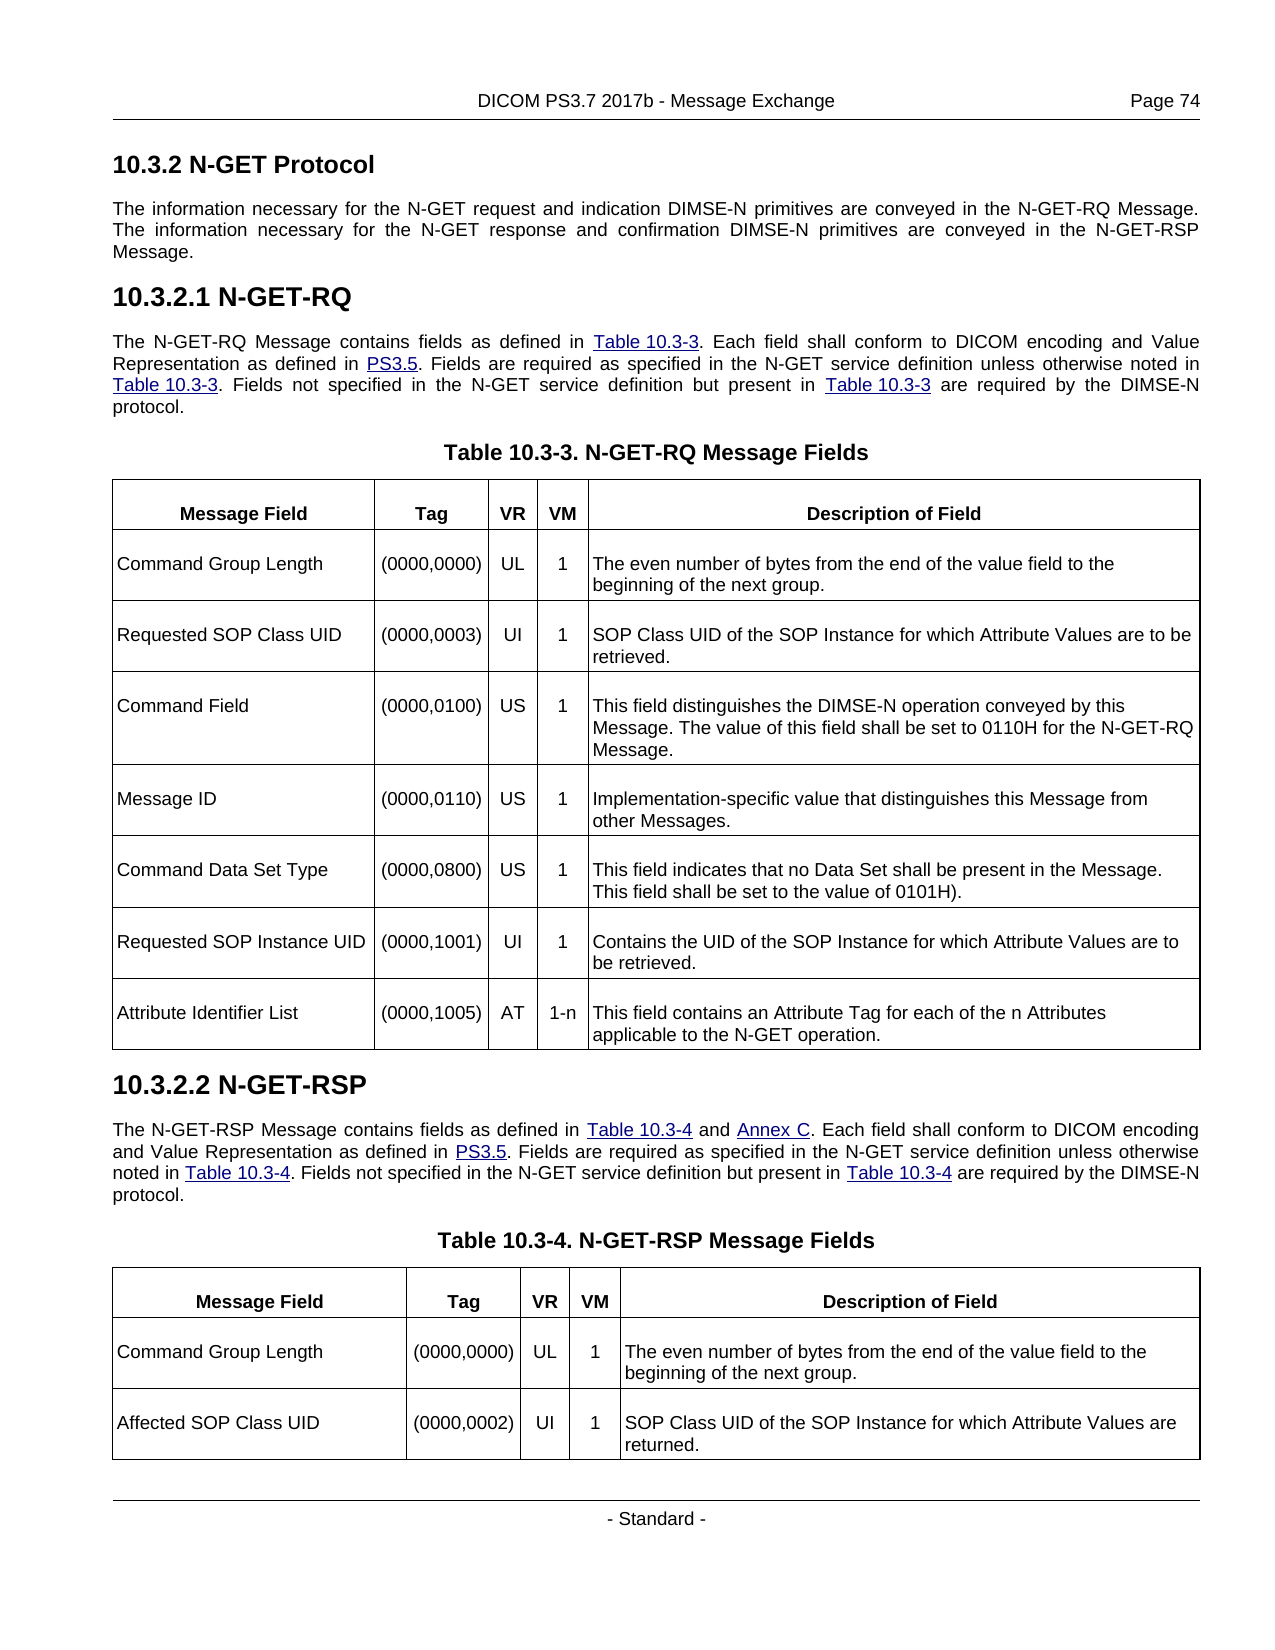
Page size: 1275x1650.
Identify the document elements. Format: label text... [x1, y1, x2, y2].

table_cell Command Data Set Type [113, 836, 374, 907]
table_cell US [489, 672, 537, 764]
table_header VM [538, 480, 588, 529]
table_cell The even number of bytes from the end of the value field to the beginning of the next group. [621, 1318, 1199, 1388]
table_header Tag [375, 480, 488, 529]
table_header VM [570, 1268, 620, 1317]
table_cell (0000,1001) [375, 908, 488, 978]
table_cell Command Field [113, 672, 374, 764]
table_cell The even number of bytes from the end of the value field to the beginning of the next group. [589, 530, 1199, 600]
text The information necessary for the N-GET request and indication DIMSE-N primitives are conveyed in the N-GET-RQ Message. The information necessary for the N-GET response and confirmation DIMSE-N primitives are conveyed in the N-GET-RSP Message. [112, 197, 1200, 262]
table_cell (0000,1005) [375, 979, 488, 1049]
table_cell 1 [538, 908, 588, 978]
table_cell Requested SOP Instance UID [113, 908, 374, 978]
text The N-GET-RSP Message contains fields as defined in Table 10.3-4 and Annex C. Each field shall conform to DICOM encoding and Value Representation as defined in PS3.5. Fields are required as specified in the N-GET service definition unless otherwise noted in Table 10.3-4. Fields not specified in the N-GET service definition but present in Table 10.3-4 are required by the DIMSE-N protocol. [112, 1119, 1200, 1205]
table_cell (0000,0110) [375, 765, 488, 835]
table_cell (0000,0000) [407, 1318, 520, 1388]
table_cell 1-n [538, 979, 588, 1049]
table_cell 1 [538, 601, 588, 671]
table_cell SOP Class UID of the SOP Instance for which Attribute Values are to be retrieved. [589, 601, 1199, 671]
text 10.3.2 N-GET Protocol [112, 150, 1200, 179]
table_cell Command Group Length [113, 530, 374, 600]
text 10.3.2.2 N-GET-RSP [112, 1069, 1200, 1100]
table_cell UI [489, 908, 537, 978]
table_header VR [489, 480, 537, 529]
table_cell Command Group Length [113, 1318, 406, 1388]
table_cell UI [521, 1389, 569, 1459]
table_cell 1 [538, 672, 588, 764]
table_cell UI [489, 601, 537, 671]
table_cell Contains the UID of the SOP Instance for which Attribute Values are to be retrieved. [589, 908, 1199, 978]
text The N-GET-RQ Message contains fields as defined in Table 10.3-3. Each field shall conform to DICOM encoding and Value Representation as defined in PS3.5. Fields are required as specified in the N-GET service definition unless otherwise noted in Table 10.3-3. Fields not specified in the N-GET service definition but present in Table 10.3-3 are required by the DIMSE-N protocol. [112, 331, 1200, 417]
table_cell Attribute Identifier List [113, 979, 374, 1049]
table_cell SOP Class UID of the SOP Instance for which Attribute Values are returned. [621, 1389, 1199, 1459]
table_header Description of Field [589, 480, 1199, 529]
table_cell This field distinguishes the DIMSE-N operation conveyed by this Message. The value of this field shall be set to 0110H for the N-GET-RQ Message. [589, 672, 1199, 764]
table_cell 1 [538, 530, 588, 600]
table_cell US [489, 765, 537, 835]
table_header Tag [407, 1268, 520, 1317]
table_cell Implementation-specific value that distinguishes this Message from other Messages. [589, 765, 1199, 835]
table_cell UL [521, 1318, 569, 1388]
table_cell (0000,0000) [375, 530, 488, 600]
table_cell Affected SOP Class UID [113, 1389, 406, 1459]
table_cell This field contains an Attribute Tag for each of the n Attributes applicable to the N-GET operation. [589, 979, 1199, 1049]
table_cell (0000,0800) [375, 836, 488, 907]
table_header VR [521, 1268, 569, 1317]
table_cell (0000,0100) [375, 672, 488, 764]
table_cell Message ID [113, 765, 374, 835]
table_cell US [489, 836, 537, 907]
table_cell 1 [570, 1318, 620, 1388]
table_cell This field indicates that no Data Set shall be present in the Message. This field shall be set to the value of 0101H). [589, 836, 1199, 907]
text Table 10.3-3. N-GET-RQ Message Fields [112, 440, 1200, 466]
table_cell 1 [570, 1389, 620, 1459]
table_cell Requested SOP Class UID [113, 601, 374, 671]
table_cell 1 [538, 836, 588, 907]
table_header Description of Field [621, 1268, 1199, 1317]
table_header Message Field [113, 480, 374, 529]
table_cell UL [489, 530, 537, 600]
table_cell 1 [538, 765, 588, 835]
text Table 10.3-4. N-GET-RSP Message Fields [112, 1228, 1200, 1253]
text 10.3.2.1 N-GET-RQ [112, 281, 1200, 312]
table_cell (0000,0002) [407, 1389, 520, 1459]
table_cell AT [489, 979, 537, 1049]
table_header Message Field [113, 1268, 406, 1317]
table_cell (0000,0003) [375, 601, 488, 671]
